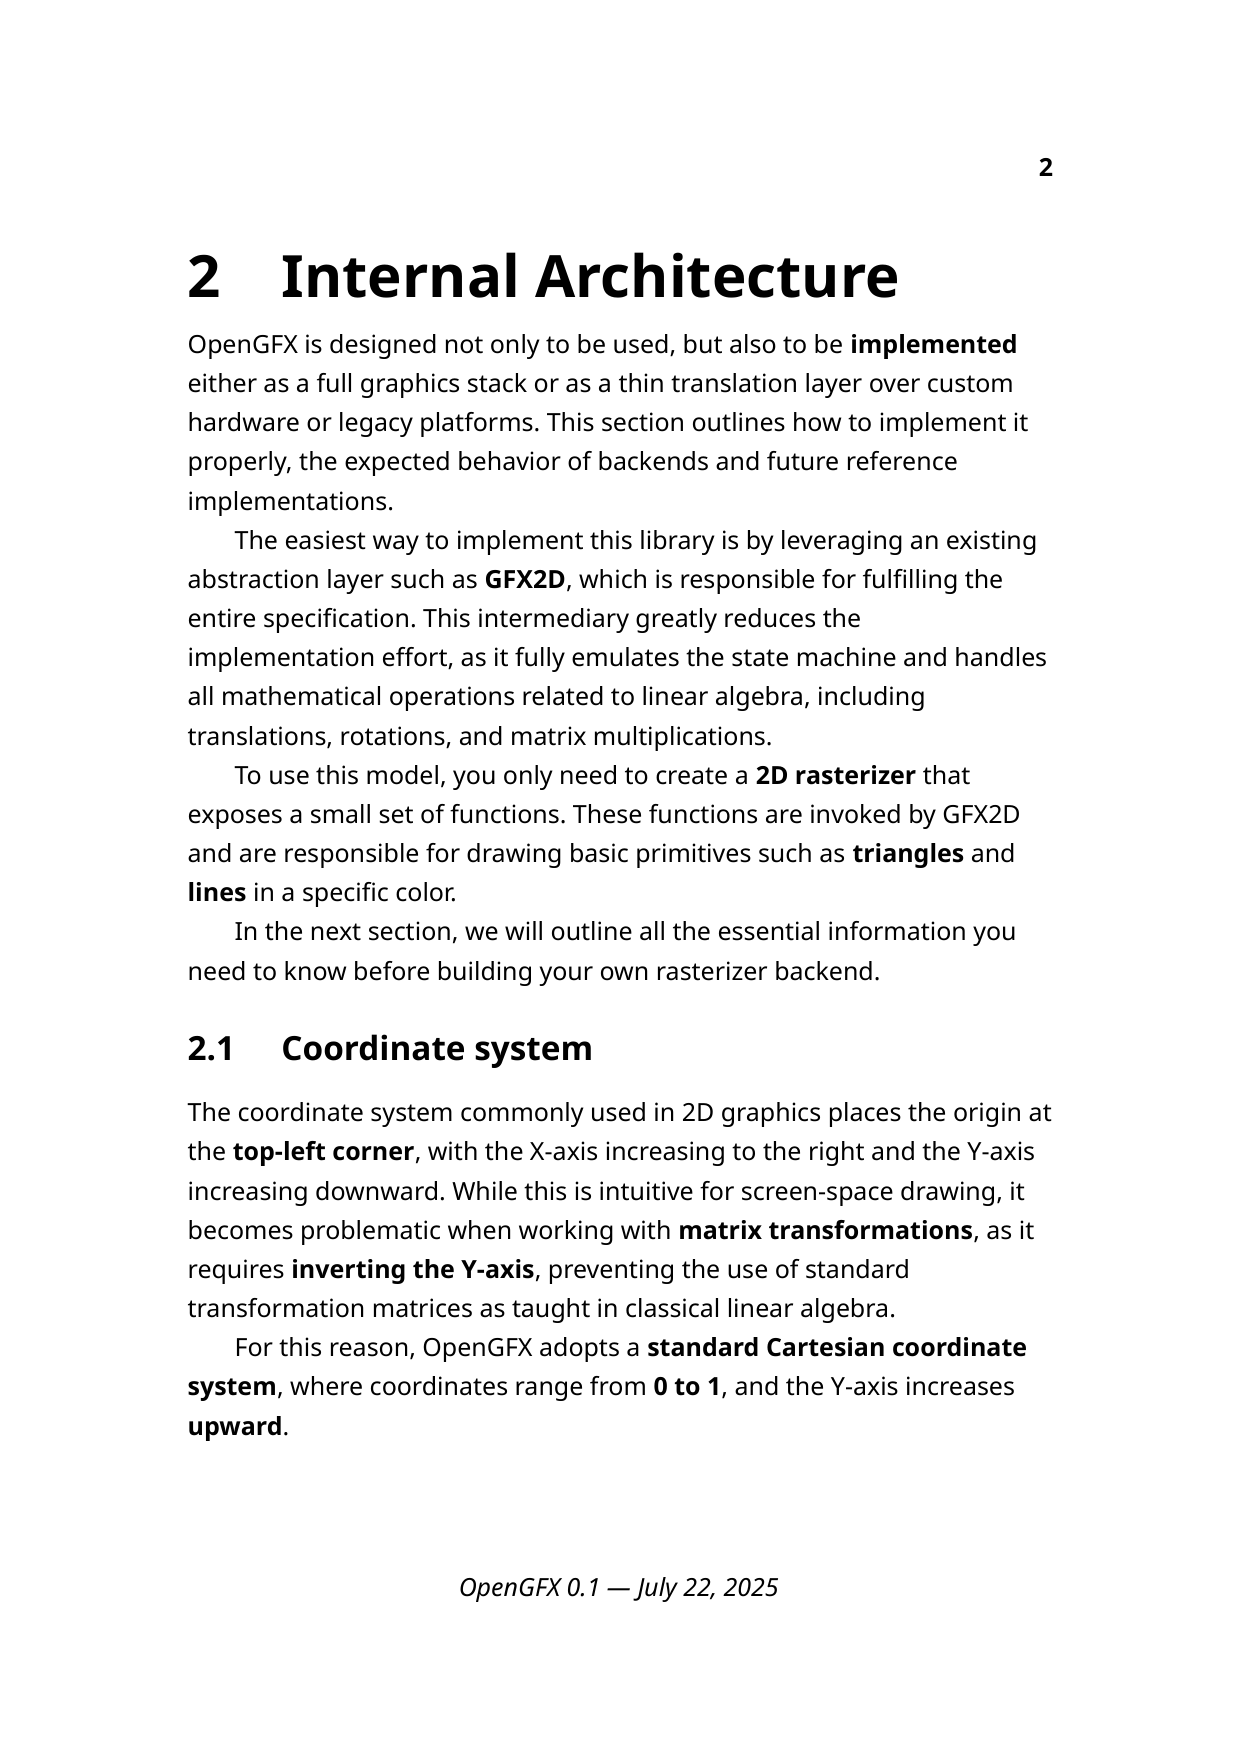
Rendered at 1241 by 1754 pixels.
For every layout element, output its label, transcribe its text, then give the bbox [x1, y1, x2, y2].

subtitle 2.1 Coordinate system [187, 1025, 1053, 1071]
text OpenGFX is designed not only to be used, but also to be implemented either as a full graphics stack or as a thin translation layer over custom hardware or legacy platforms. This section outlines how to implement it properly, the expected behavior of backends and future reference implementations. [187, 327, 1053, 517]
text To use this model, you only need to create a 2D rasterizer that exposes a small set of functions. These functions are invoked by GFX2D and are responsible for drawing basic primitives such as triangles and lines in a specific color. [187, 757, 1053, 909]
text The easiest way to implement this library is by leveraging an existing abstraction layer such as GFX2D, which is responsible for fulfilling the entire specification. This intermediary greatly reduces the implementation effort, as it fully emulates the state machine and handles all mathematical operations related to linear algebra, including translations, rotations, and matrix multiplications. [187, 522, 1053, 752]
subtitle 2 Internal Architecture [187, 235, 1053, 314]
text For this reason, OpenGFX adopts a standard Cartesian coordinate system, where coordinates range from 0 to 1, and the Y-axis increases upward. [187, 1330, 1053, 1442]
text The coordinate system commonly used in 2D graphics places the origin at the top-left corner, with the X-axis increasing to the right and the Y-axis increasing downward. While this is intuitive for screen-space drawing, it becomes problematic when working with matrix transformations, as it requires inverting the Y-axis, preventing the use of standard transformation matrices as taught in classical linear algebra. [187, 1095, 1053, 1325]
text In the next section, we will outline all the essential information you need to know before building your own rasterizer backend. [187, 914, 1053, 987]
